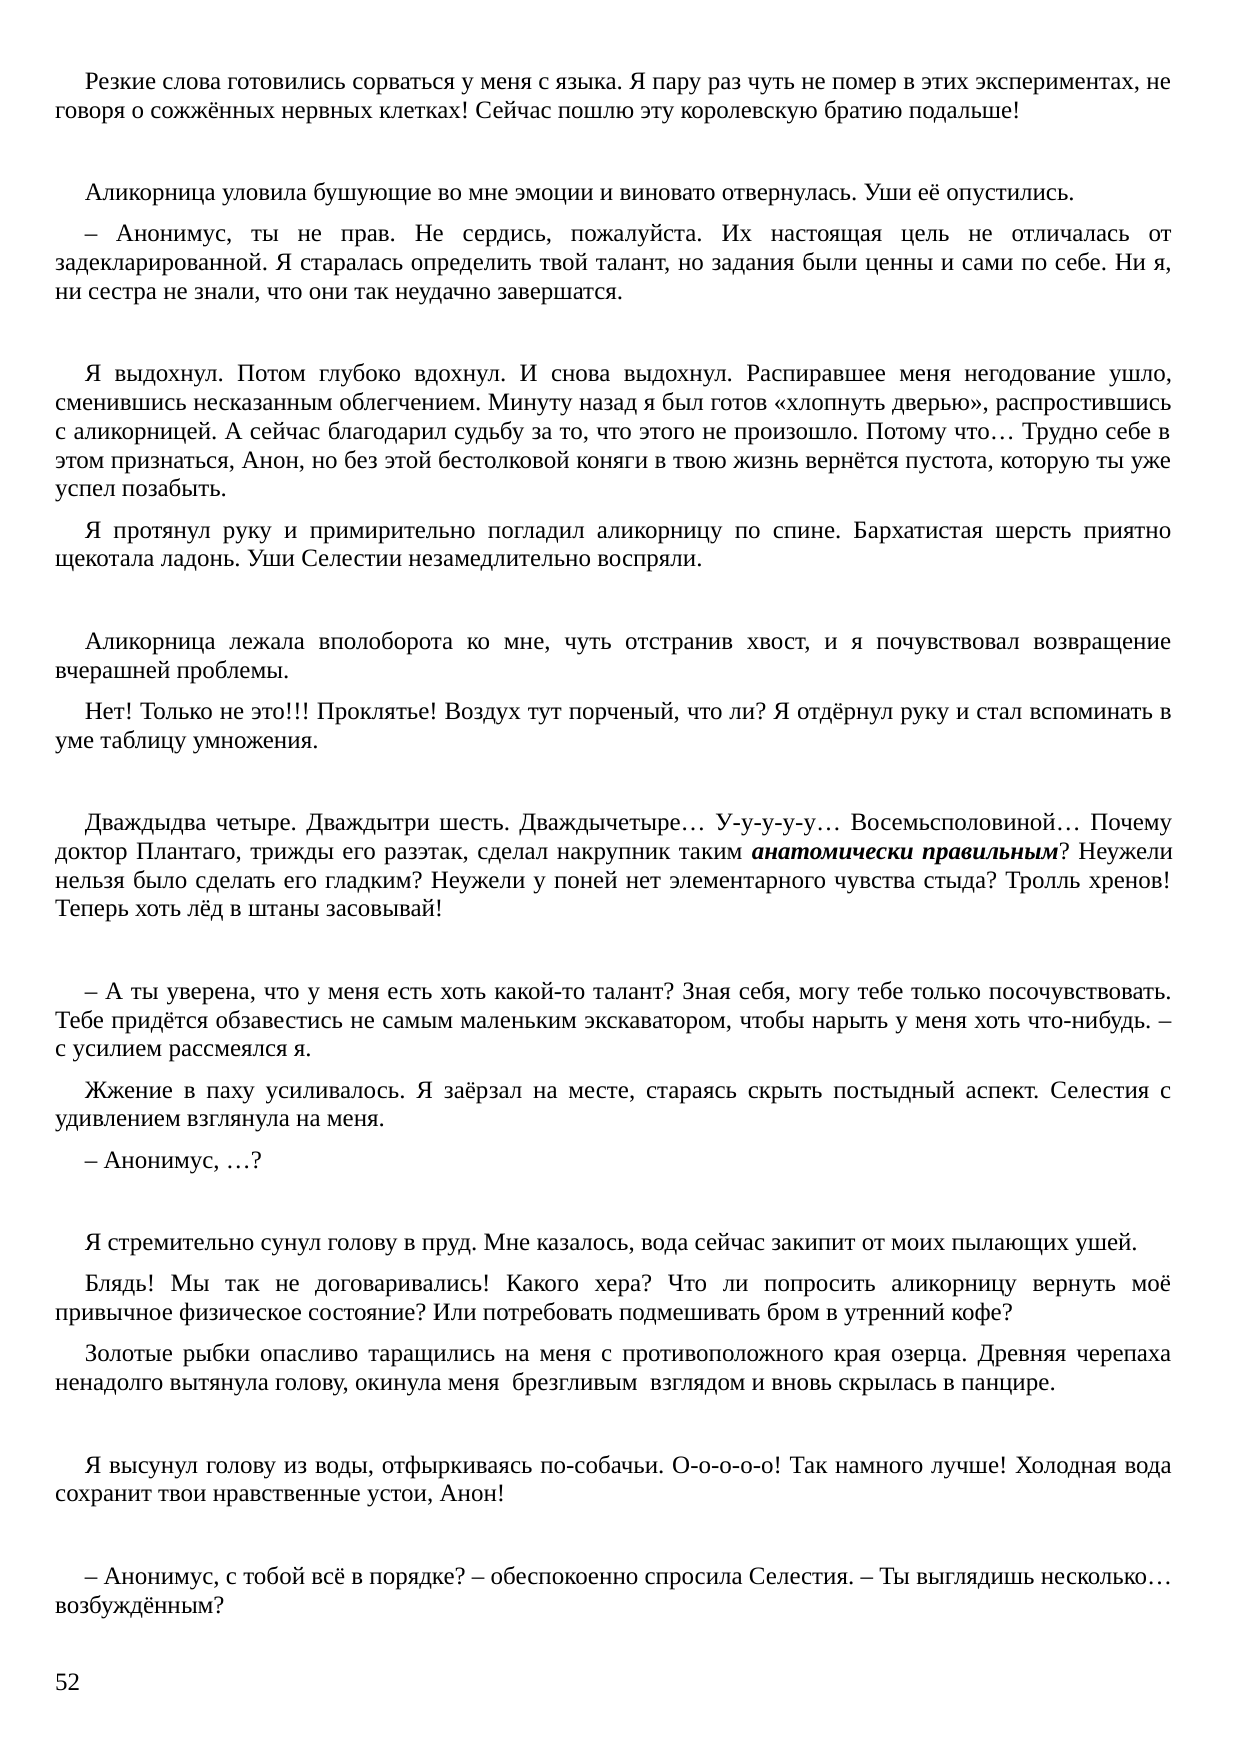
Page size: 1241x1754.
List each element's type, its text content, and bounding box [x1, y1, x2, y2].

text Я высунул голову из воды, отфыркиваясь по-собачьи. О-о-о-о-о! Так намного лучше! Холодная вода сохранит твои нравственные устои, Анон! [55, 1450, 1173, 1507]
text Блядь! Мы так не договаривались! Какого хера? Что ли попросить аликорницу вернуть моё привычное физическое состояние? Или потребовать подмешивать бром в утренний кофе? [55, 1268, 1173, 1326]
text – Анонимус, …? [55, 1145, 1173, 1173]
text Золотые рыбки опасливо таращились на меня с противоположного края озерца. Древняя черепаха ненадолго вытянула голову, окинула меня брезгливым взглядом и вновь скрылась в панцире. [55, 1338, 1173, 1396]
text Дваждыдва четыре. Дваждытри шесть. Дваждычетыре… У-у-у-у-у… Восемьсполовиной… Почему доктор Плантаго, трижды его разэтак, сделал накрупник таким анатомически правильным? Неужели нельзя было сделать его гладким? Неужели у поней нет элементарного чувства стыда? Тролль хренов! Теперь хоть лёд в штаны засовывай! [55, 807, 1173, 922]
text Я протянул руку и примирительно погладил аликорницу по спине. Бархатистая шерсть приятно щекотала ладонь. Уши Селестии незамедлительно воспряли. [55, 515, 1173, 572]
text – Анонимус, ты не прав. Не сердись, пожалуйста. Их настоящая цель не отличалась от задекларированной. Я старалась определить твой талант, но задания были ценны и сами по себе. Ни я, ни сестра не знали, что они так неудачно завершатся. [55, 218, 1173, 305]
text – Анонимус, с тобой всё в порядке? – обеспокоенно спросила Селестия. – Ты выглядишь несколько… возбуждённым? [55, 1561, 1173, 1618]
text – А ты уверена, что у меня есть хоть какой-то талант? Зная себя, могу тебе только посочувствовать. Тебе придётся обзавестись не самым маленьким экскаватором, чтобы нарыть у меня хоть что-нибудь. – с усилием рассмеялся я. [55, 976, 1173, 1062]
text Нет! Только не это!!! Проклятье! Воздух тут порченый, что ли? Я отдёрнул руку и стал вспоминать в уме таблицу умножения. [55, 696, 1173, 753]
text Аликорница уловила бушующие во мне эмоции и виновато отвернулась. Уши её опустились. [55, 177, 1173, 206]
text Я выдохнул. Потом глубоко вдохнул. И снова выдохнул. Распиравшее меня негодование ушло, сменившись несказанным облегчением. Минуту назад я был готов «хлопнуть дверью», распростившись с аликорницей. А сейчас благодарил судьбу за то, что этого не произошло. Потому что… Трудно себе в этом признаться, Анон, но без этой бестолковой коняги в твою жизнь вернётся пустота, которую ты уже успел позабыть. [55, 358, 1173, 502]
text Аликорница лежала вполоборота ко мне, чуть отстранив хвост, и я почувствовал возвращение вчерашней проблемы. [55, 626, 1173, 683]
text Жжение в паху усиливалось. Я заёрзал на месте, стараясь скрыть постыдный аспект. Селестия с удивлением взглянула на меня. [55, 1075, 1173, 1132]
text Резкие слова готовились сорваться у меня с языка. Я пару раз чуть не помер в этих экспериментах, не говоря о сожжённых нервных клетках! Сейчас пошлю эту королевскую братию подальше! [55, 66, 1173, 123]
text Я стремительно сунул голову в пруд. Мне казалось, вода сейчас закипит от моих пылающих ушей. [55, 1227, 1173, 1256]
